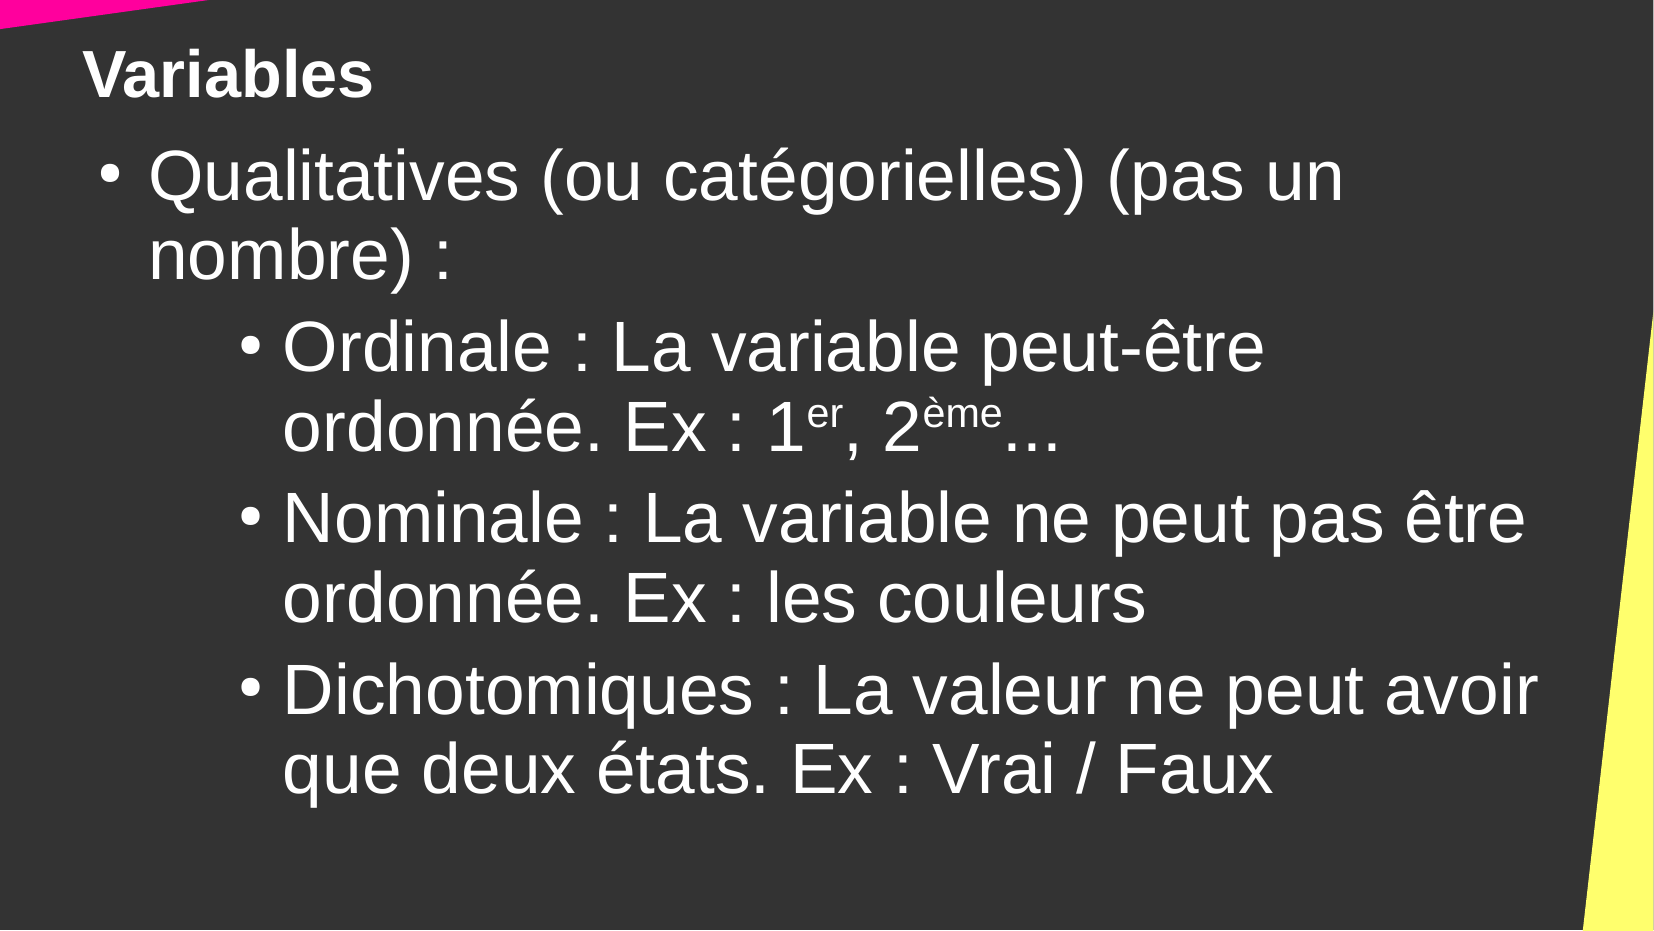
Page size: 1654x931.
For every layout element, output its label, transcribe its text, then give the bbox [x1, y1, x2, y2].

text_box [0, 0, 209, 30]
list Qualitatives (ou catégorielles) (pas un nombre) : Ordinale : La variable peut-être ordonnée. Ex : 1er, 2ème... Nominale : La variable ne peut pas être ordonnée. Ex : les couleurs Dichotomiques : La valeur ne peut avoir que deux états. Ex : Vrai / Faux [80, 135, 1595, 815]
title Variables [82, 37, 1571, 115]
text_box [1582, 306, 1654, 931]
